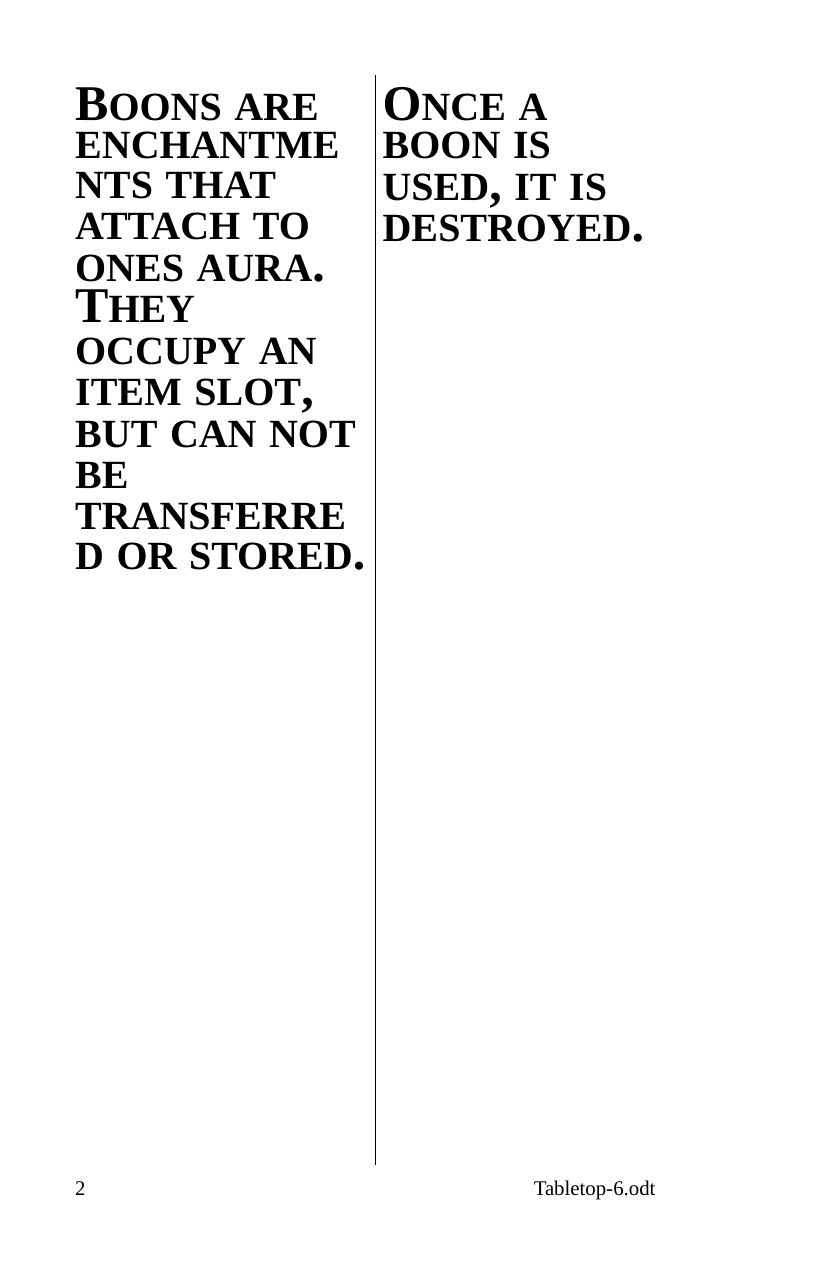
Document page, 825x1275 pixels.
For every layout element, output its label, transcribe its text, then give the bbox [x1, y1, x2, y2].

text Once a boon is used, it is destroyed. [382, 87, 675, 253]
text Boons are enchantments that attach to ones aura. They occupy an item slot, but can not be transferred or stored. [75, 87, 367, 580]
